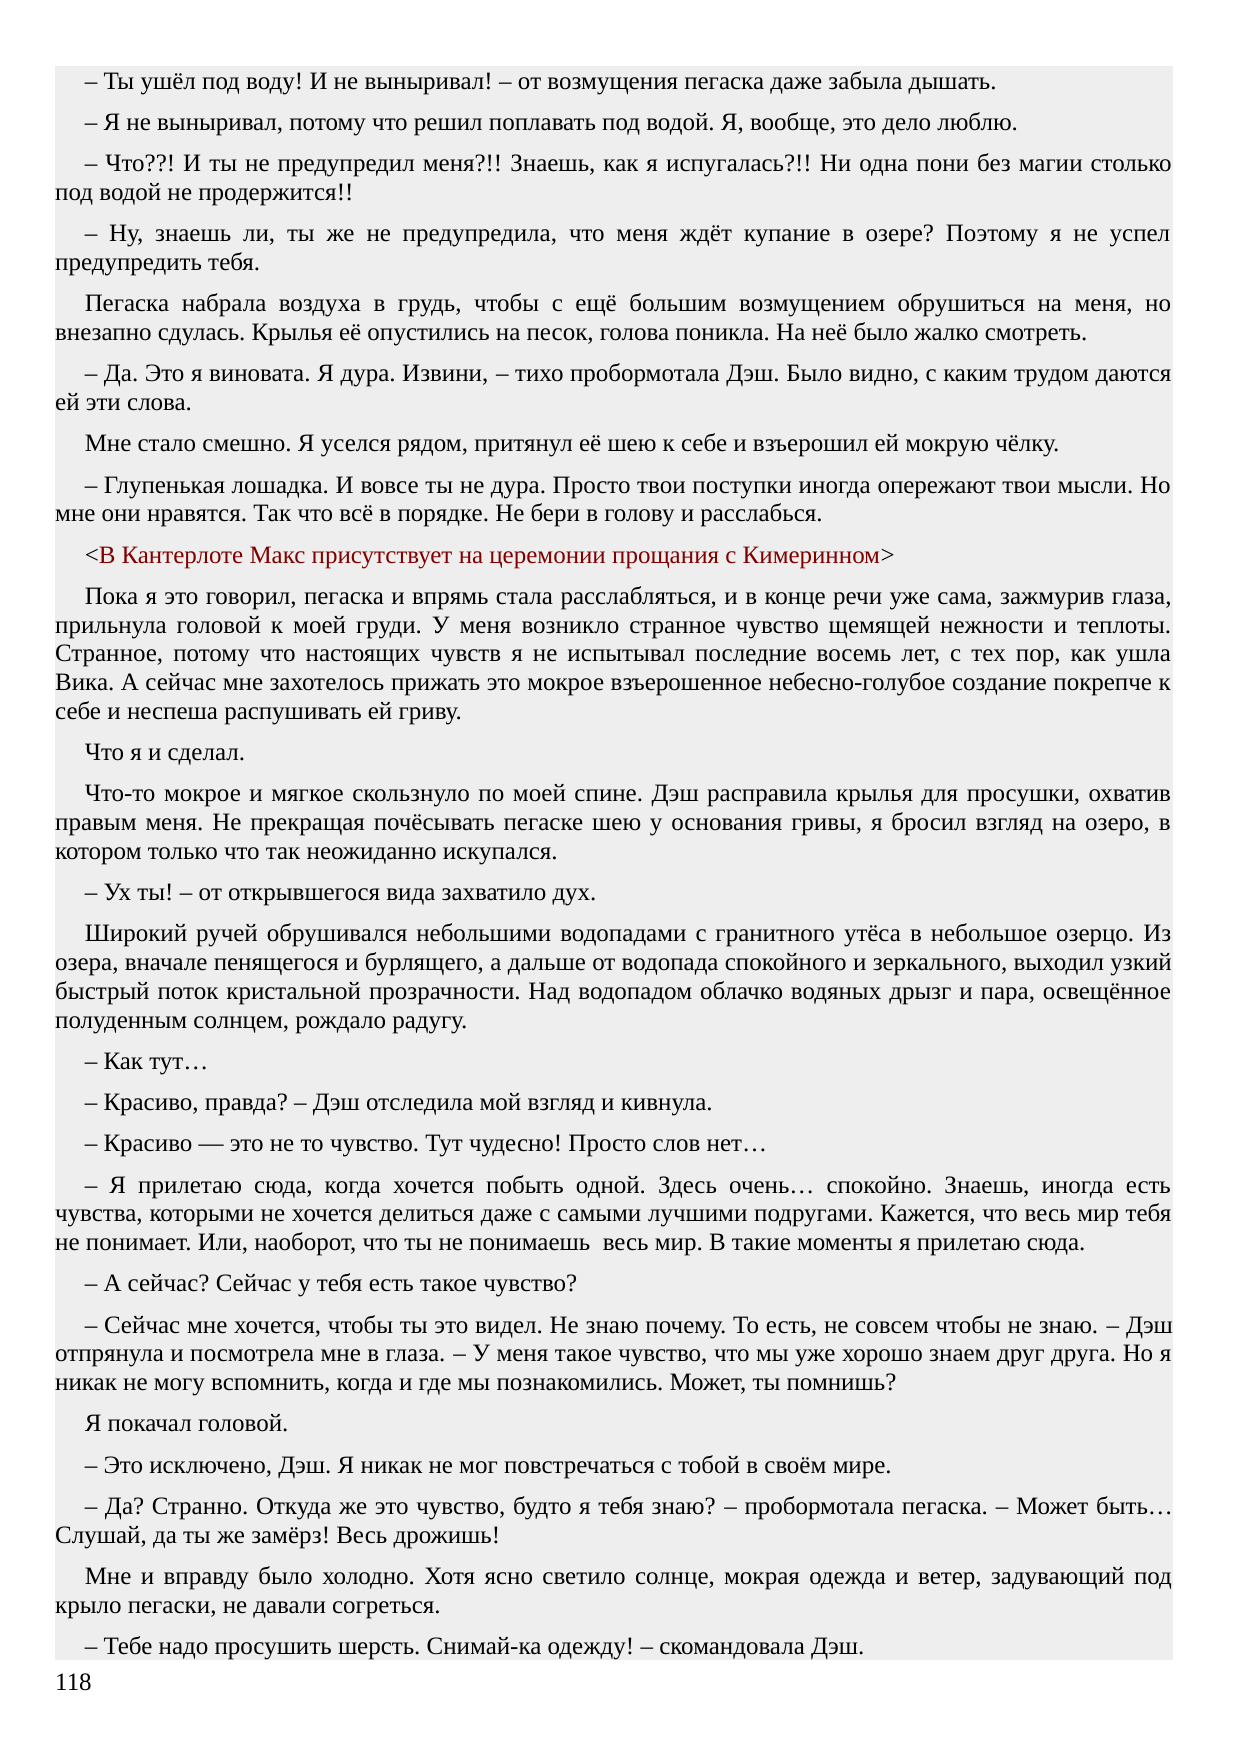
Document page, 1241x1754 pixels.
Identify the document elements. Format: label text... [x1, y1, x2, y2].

text – Красиво, правда? – Дэш отследила мой взгляд и кивнула. [55, 1087, 1173, 1116]
text Что я и сделал. [55, 737, 1173, 766]
text Мне стало смешно. Я уселся рядом, притянул её шею к себе и взъерошил ей мокрую чёлку. [55, 428, 1173, 457]
text – Глупенькая лошадка. И вовсе ты не дура. Просто твои поступки иногда опережают твои мысли. Но мне они нравятся. Так что всё в порядке. Не бери в голову и расслабься. [55, 470, 1173, 527]
text – Как тут… [55, 1046, 1173, 1075]
text – Ну, знаешь ли, ты же не предупредила, что меня ждёт купание в озере? Поэтому я не успел предупредить тебя. [55, 218, 1173, 276]
text – Да. Это я виновата. Я дура. Извини, – тихо пробормотала Дэш. Было видно, с каким трудом даются ей эти слова. [55, 358, 1173, 416]
text – Я прилетаю сюда, когда хочется побыть одной. Здесь очень… спокойно. Знаешь, иногда есть чувства, которыми не хочется делиться даже с самыми лучшими подругами. Кажется, что весь мир тебя не понимает. Или, наоборот, что ты не понимаешь весь мир. В такие моменты я прилетаю сюда. [55, 1170, 1173, 1256]
text – Что??! И ты не предупредил меня?!! Знаешь, как я испугалась?!! Ни одна пони без магии столько под водой не продержится!! [55, 148, 1173, 206]
text – Это исключено, Дэш. Я никак не мог повстречаться с тобой в своём мире. [55, 1450, 1173, 1478]
text Пока я это говорил, пегаска и впрямь стала расслабляться, и в конце речи уже сама, зажмурив глаза, прильнула головой к моей груди. У меня возникло странное чувство щемящей нежности и теплоты. Странное, потому что настоящих чувств я не испытывал последние восемь лет, с тех пор, как ушла Вика. А сейчас мне захотелось прижать это мокрое взъерошенное небесно-голубое создание покрепче к себе и неспеша распушивать ей гриву. [55, 581, 1173, 725]
text – Тебе надо просушить шерсть. Снимай-ка одежду! – скомандовала Дэш. [55, 1631, 1173, 1660]
text – Ух ты! – от открывшегося вида захватило дух. [55, 877, 1173, 906]
text Пегаска набрала воздуха в грудь, чтобы с ещё большим возмущением обрушиться на меня, но внезапно сдулась. Крылья её опустились на песок, голова поникла. На неё было жалко смотреть. [55, 288, 1173, 346]
text – Я не выныривал, потому что решил поплавать под водой. Я, вообще, это дело люблю. [55, 107, 1173, 136]
text – Да? Странно. Откуда же это чувство, будто я тебя знаю? – пробормотала пегаска. – Может быть… Слушай, да ты же замёрз! Весь дрожишь! [55, 1491, 1173, 1548]
text Мне и вправду было холодно. Хотя ясно светило солнце, мокрая одежда и ветер, задувающий под крыло пегаски, не давали согреться. [55, 1561, 1173, 1618]
text – А сейчас? Сейчас у тебя есть такое чувство? [55, 1268, 1173, 1297]
text Что-то мокрое и мягкое скользнуло по моей спине. Дэш расправила крылья для просушки, охватив правым меня. Не прекращая почёсывать пегаске шею у основания гривы, я бросил взгляд на озеро, в котором только что так неожиданно искупался. [55, 778, 1173, 865]
text – Ты ушёл под воду! И не выныривал! – от возмущения пегаска даже забыла дышать. [55, 66, 1173, 95]
text <В Кантерлоте Макс присутствует на церемонии прощания с Кимеринном> [55, 540, 1173, 568]
text – Сейчас мне хочется, чтобы ты это видел. Не знаю почему. То есть, не совсем чтобы не знаю. – Дэш отпрянула и посмотрела мне в глаза. – У меня такое чувство, что мы уже хорошо знаем друг друга. Но я никак не могу вспомнить, когда и где мы познакомились. Может, ты помнишь? [55, 1310, 1173, 1396]
text Широкий ручей обрушивался небольшими водопадами с гранитного утёса в небольшое озерцо. Из озера, вначале пенящегося и бурлящего, а дальше от водопада спокойного и зеркального, выходил узкий быстрый поток кристальной прозрачности. Над водопадом облачко водяных дрызг и пара, освещённое полуденным солнцем, рождало радугу. [55, 918, 1173, 1033]
text Я покачал головой. [55, 1408, 1173, 1437]
text – Красиво — это не то чувство. Тут чудесно! Просто слов нет… [55, 1128, 1173, 1157]
